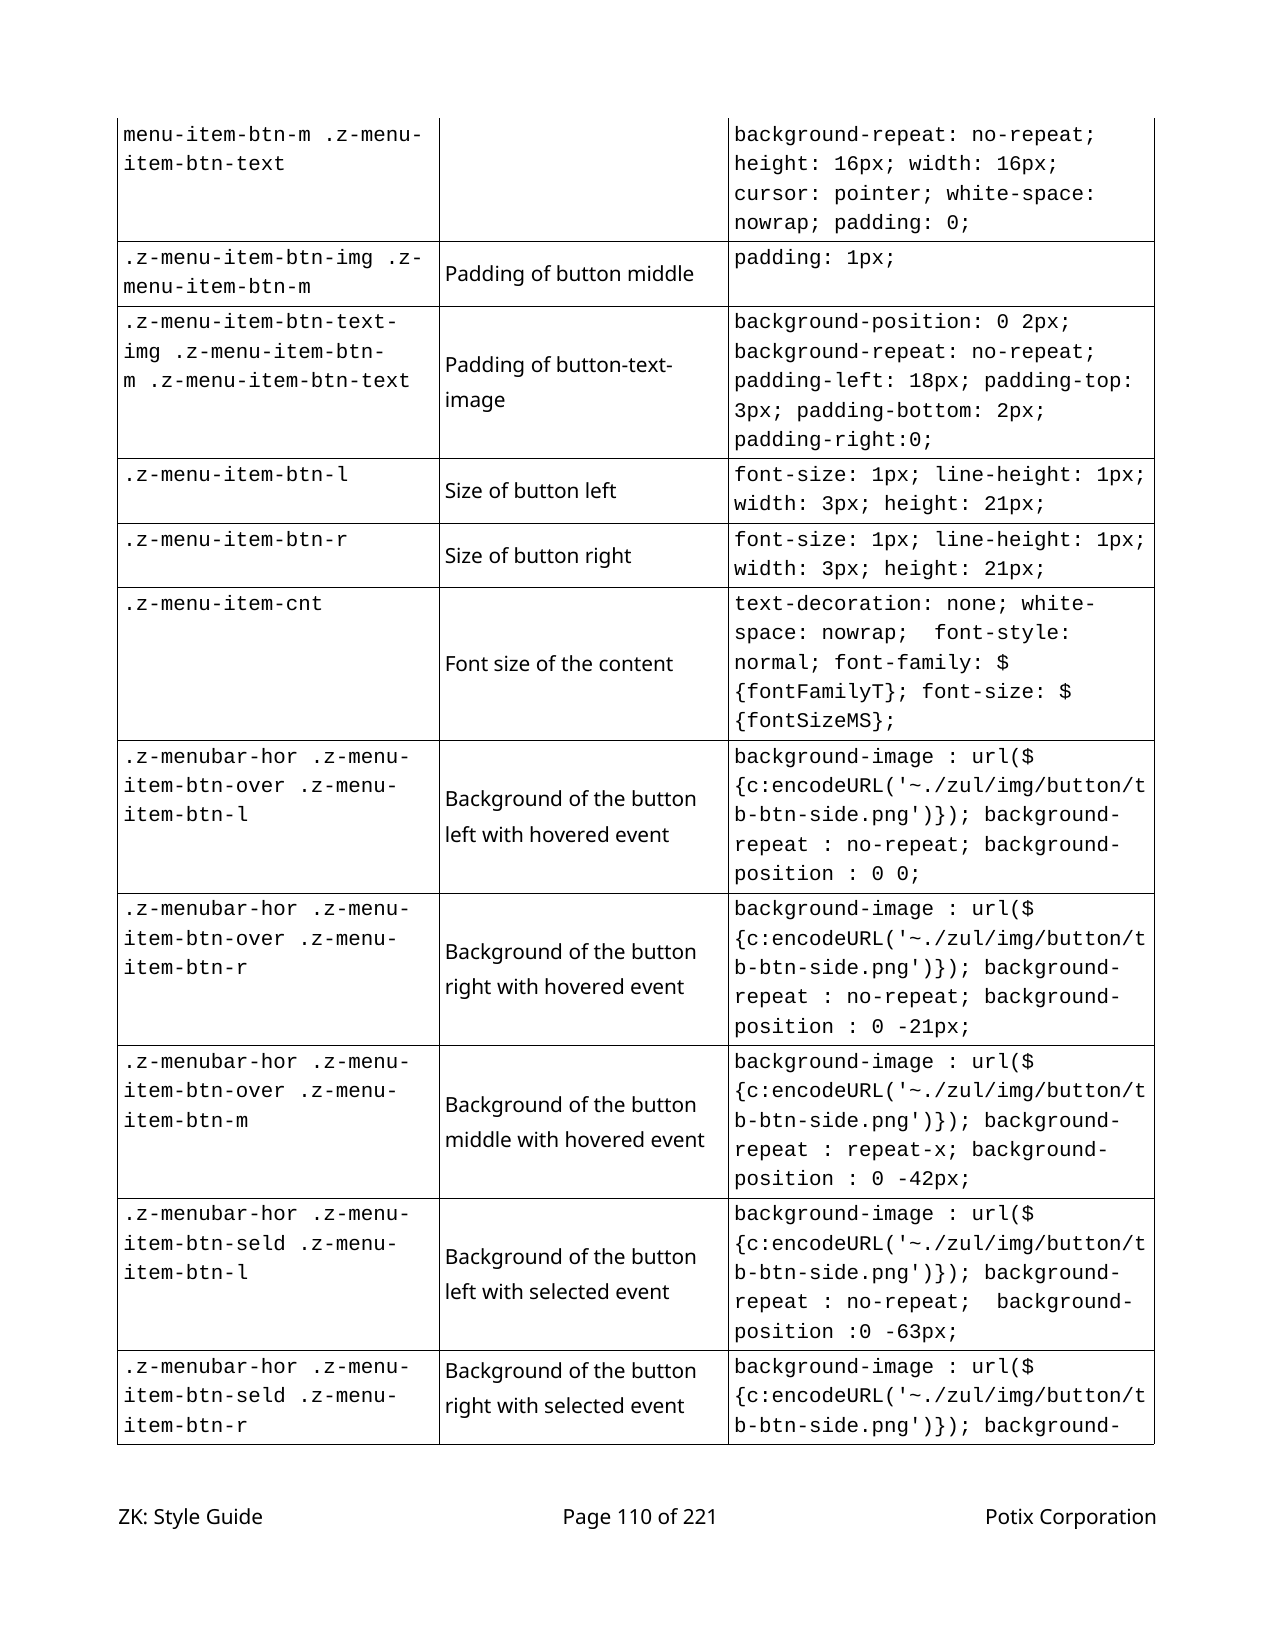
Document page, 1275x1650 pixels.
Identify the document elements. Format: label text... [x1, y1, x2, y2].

table_cell font-size: 1px; line-height: 1px; width: 3px; height: 21px; [729, 459, 1154, 523]
table_cell text-decoration: none; white-space: nowrap; font-style: normal; font-family: ${fontFamilyT}; font-size: ${fontSizeMS}; [729, 588, 1154, 740]
table_cell .z-menu-item-btn-img .z-menu-item-btn-m [118, 242, 439, 306]
table_cell .z-menubar-hor .z-menu-item-btn-over .z-menu-item-btn-l [118, 741, 439, 893]
table_cell Size of button right [440, 524, 728, 587]
table_cell Background of the button left with selected event [440, 1199, 728, 1350]
table_cell background-image : url(${c:encodeURL('~./zul/img/button/tb-btn-side.png')}); background-repeat : repeat-x; background-position : 0 -42px; [729, 1046, 1154, 1198]
table_cell Background of the button right with hovered event [440, 894, 728, 1045]
table_cell .z-menu-item-btn-r [118, 524, 439, 587]
table_cell menu-item-btn-m .z-menu-item-btn-text [118, 118, 439, 241]
table_cell .z-menu-item-btn-text-img .z-menu-item-btn-m .z-menu-item-btn-text [118, 307, 439, 458]
table_cell Size of button left [440, 459, 728, 523]
table_cell Padding of button-text-image [440, 307, 728, 458]
table_cell Font size of the content [440, 588, 728, 740]
table_cell .z-menubar-hor .z-menu-item-btn-over .z-menu-item-btn-m [118, 1046, 439, 1198]
table_cell background-image : url(${c:encodeURL('~./zul/img/button/tb-btn-side.png')}); background-repeat : no-repeat; background-position : 0 0; [729, 741, 1154, 893]
table_cell font-size: 1px; line-height: 1px; width: 3px; height: 21px; [729, 524, 1154, 587]
table_cell background-image : url(${c:encodeURL('~./zul/img/button/tb-btn-side.png')}); background- [729, 1351, 1154, 1444]
table_cell background-image : url(${c:encodeURL('~./zul/img/button/tb-btn-side.png')}); background-repeat : no-repeat; background-position : 0 -21px; [729, 894, 1154, 1045]
table_cell padding: 1px; [729, 242, 1154, 306]
table_cell .z-menu-item-btn-l [118, 459, 439, 523]
table_cell background-position: 0 2px; background-repeat: no-repeat; padding-left: 18px; padding-top: 3px; padding-bottom: 2px; padding-right:0; [729, 307, 1154, 458]
table_cell .z-menubar-hor .z-menu-item-btn-seld .z-menu-item-btn-l [118, 1199, 439, 1350]
table_cell .z-menubar-hor .z-menu-item-btn-seld .z-menu-item-btn-r [118, 1351, 439, 1444]
table_cell Background of the button right with selected event [440, 1351, 728, 1444]
table_cell background-repeat: no-repeat; height: 16px; width: 16px; cursor: pointer; white-space: nowrap; padding: 0; [729, 118, 1154, 241]
table_cell Padding of button middle [440, 242, 728, 306]
table_cell background-image : url(${c:encodeURL('~./zul/img/button/tb-btn-side.png')}); background-repeat : no-repeat; background-position :0 -63px; [729, 1199, 1154, 1350]
table_cell Background of the button middle with hovered event [440, 1046, 728, 1198]
table_cell .z-menubar-hor .z-menu-item-btn-over .z-menu-item-btn-r [118, 894, 439, 1045]
table_cell .z-menu-item-cnt [118, 588, 439, 740]
table_cell [440, 118, 728, 241]
table_cell Background of the button left with hovered event [440, 741, 728, 893]
